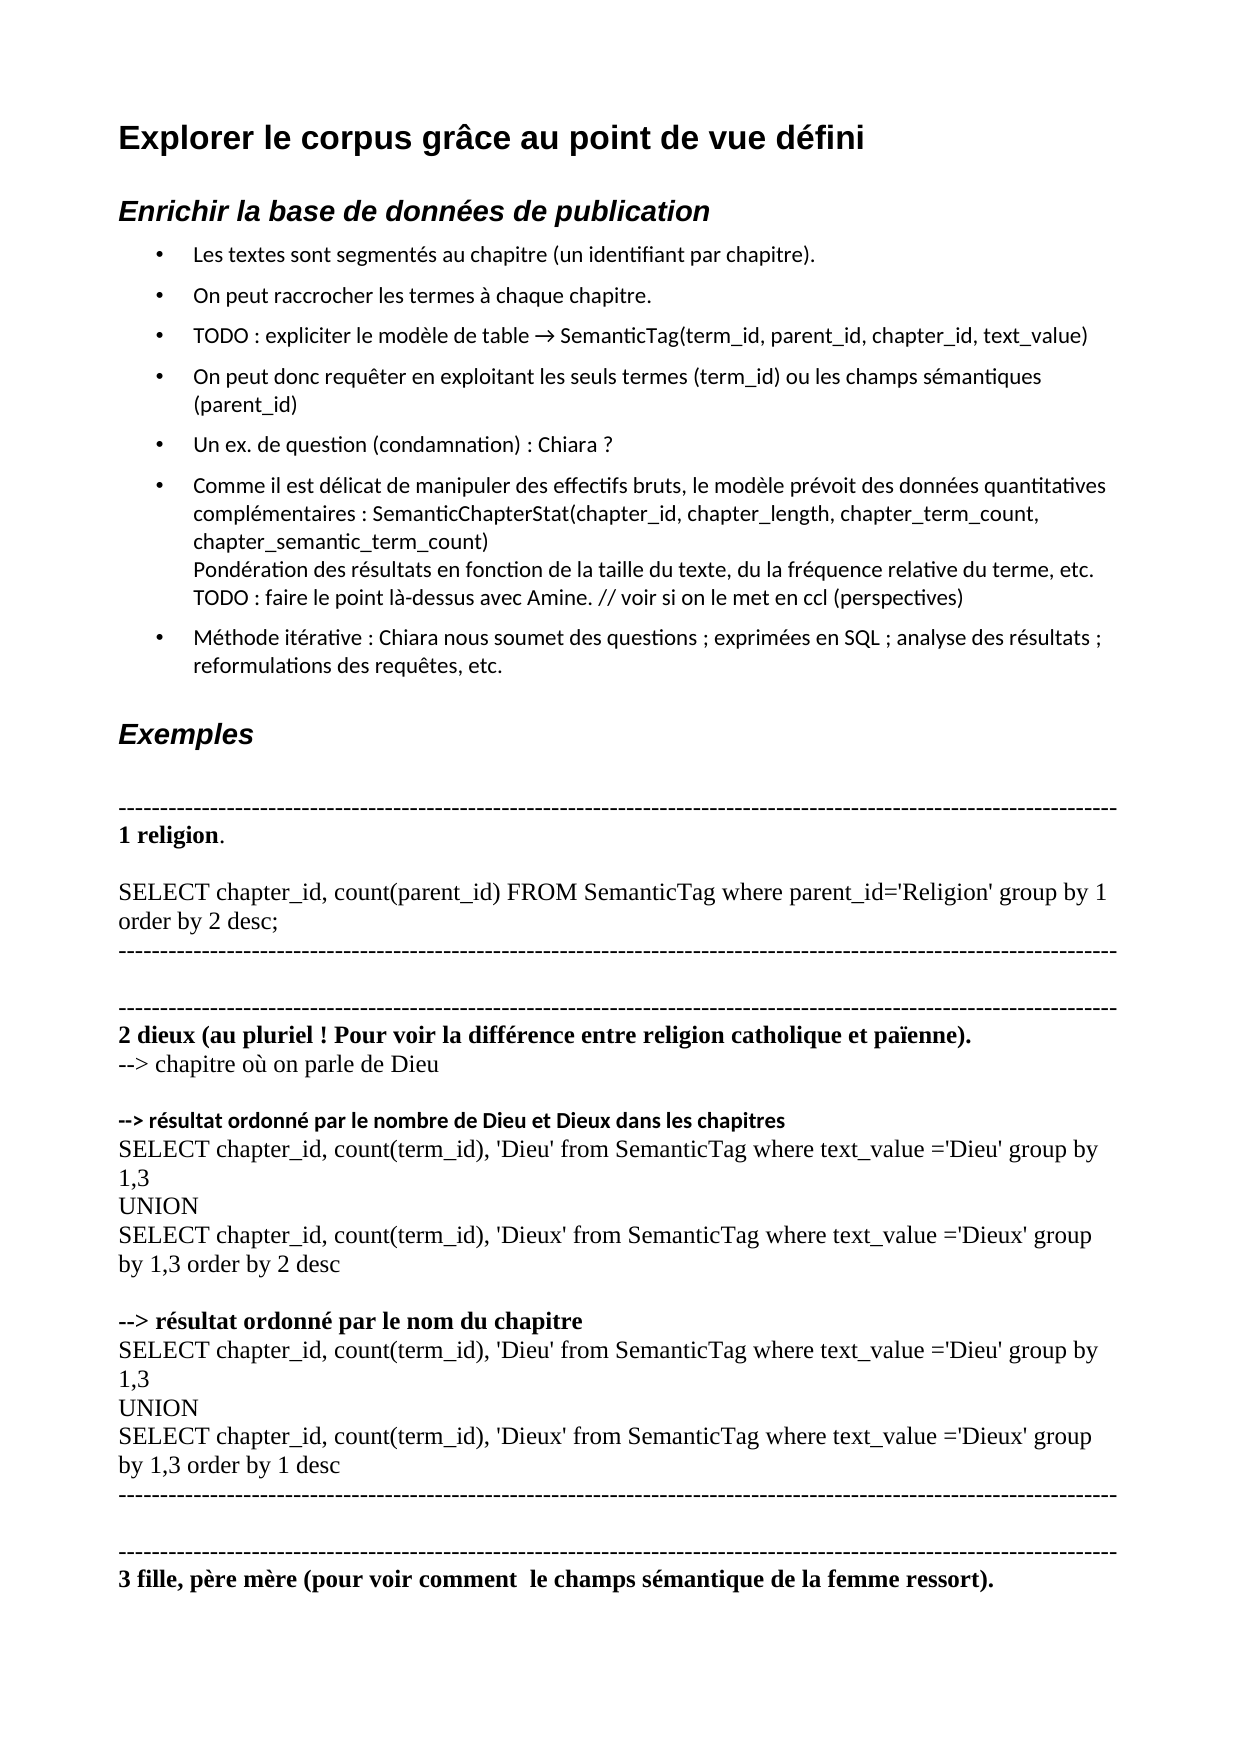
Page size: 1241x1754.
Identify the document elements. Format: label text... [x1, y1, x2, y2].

subtitle Enrichir la base de données de publication [118, 194, 1122, 228]
text ------------------------------------------------------------------------------------------------------------------------ [118, 1479, 1122, 1508]
text --> chapitre où on parle de Dieu [118, 1049, 1122, 1078]
subtitle Exemples [118, 717, 1122, 751]
text 1 religion. [118, 821, 1122, 849]
text ------------------------------------------------------------------------------------------------------------------------ [118, 792, 1122, 821]
text SELECT chapter_id, count(term_id), 'Dieu' from SemanticTag where text_value ='Dieu' group by 1,3 [118, 1335, 1122, 1393]
subtitle Explorer le corpus grâce au point de vue défini [118, 118, 1122, 157]
text --> résultat ordonné par le nom du chapitre [118, 1306, 1122, 1335]
list TODO : expliciter le modèle de table → SemanticTag(term_id, parent_id, chapter_id, text_value) [156, 321, 1122, 349]
text ------------------------------------------------------------------------------------------------------------------------ [118, 1536, 1122, 1564]
list Un ex. de question (condamnation) : Chiara ? [156, 430, 1122, 458]
list On peut raccrocher les termes à chaque chapitre. [156, 281, 1122, 309]
text ------------------------------------------------------------------------------------------------------------------------ [118, 992, 1122, 1020]
text UNION [118, 1393, 1122, 1421]
text --> résultat ordonné par le nombre de Dieu et Dieux dans les chapitres [118, 1106, 1122, 1134]
list On peut donc requêter en exploitant les seuls termes (term_id) ou les champs sémantiques (parent_id) [156, 362, 1122, 418]
list Comme il est délicat de manipuler des effectifs bruts, le modèle prévoit des données quantitatives complémentaires : SemanticChapterStat(chapter_id, chapter_length, chapter_term_count, chapter_semantic_term_count) Pondération des résultats en fonction de la taille du texte, du la fréquence relative du terme, etc. TODO : faire le point là-dessus avec Amine. // voir si on le met en ccl (perspectives) [156, 471, 1122, 611]
text SELECT chapter_id, count(term_id), 'Dieu' from SemanticTag where text_value ='Dieu' group by 1,3 [118, 1134, 1122, 1191]
list Les textes sont segmentés au chapitre (un identifiant par chapitre). [156, 240, 1122, 268]
text ------------------------------------------------------------------------------------------------------------------------ [118, 935, 1122, 964]
text SELECT chapter_id, count(term_id), 'Dieux' from SemanticTag where text_value ='Dieux' group by 1,3 order by 1 desc [118, 1421, 1122, 1479]
text 2 dieux (au pluriel ! Pour voir la différence entre religion catholique et païenne). [118, 1020, 1122, 1049]
text 3 fille, père mère (pour voir comment le champs sémantique de la femme ressort). [118, 1564, 1122, 1593]
text SELECT chapter_id, count(parent_id) FROM SemanticTag where parent_id='Religion' group by 1 order by 2 desc; [118, 877, 1122, 935]
list Méthode itérative : Chiara nous soumet des questions ; exprimées en SQL ; analyse des résultats ; reformulations des requêtes, etc. [156, 623, 1122, 679]
text SELECT chapter_id, count(term_id), 'Dieux' from SemanticTag where text_value ='Dieux' group by 1,3 order by 2 desc [118, 1220, 1122, 1278]
text UNION [118, 1191, 1122, 1220]
